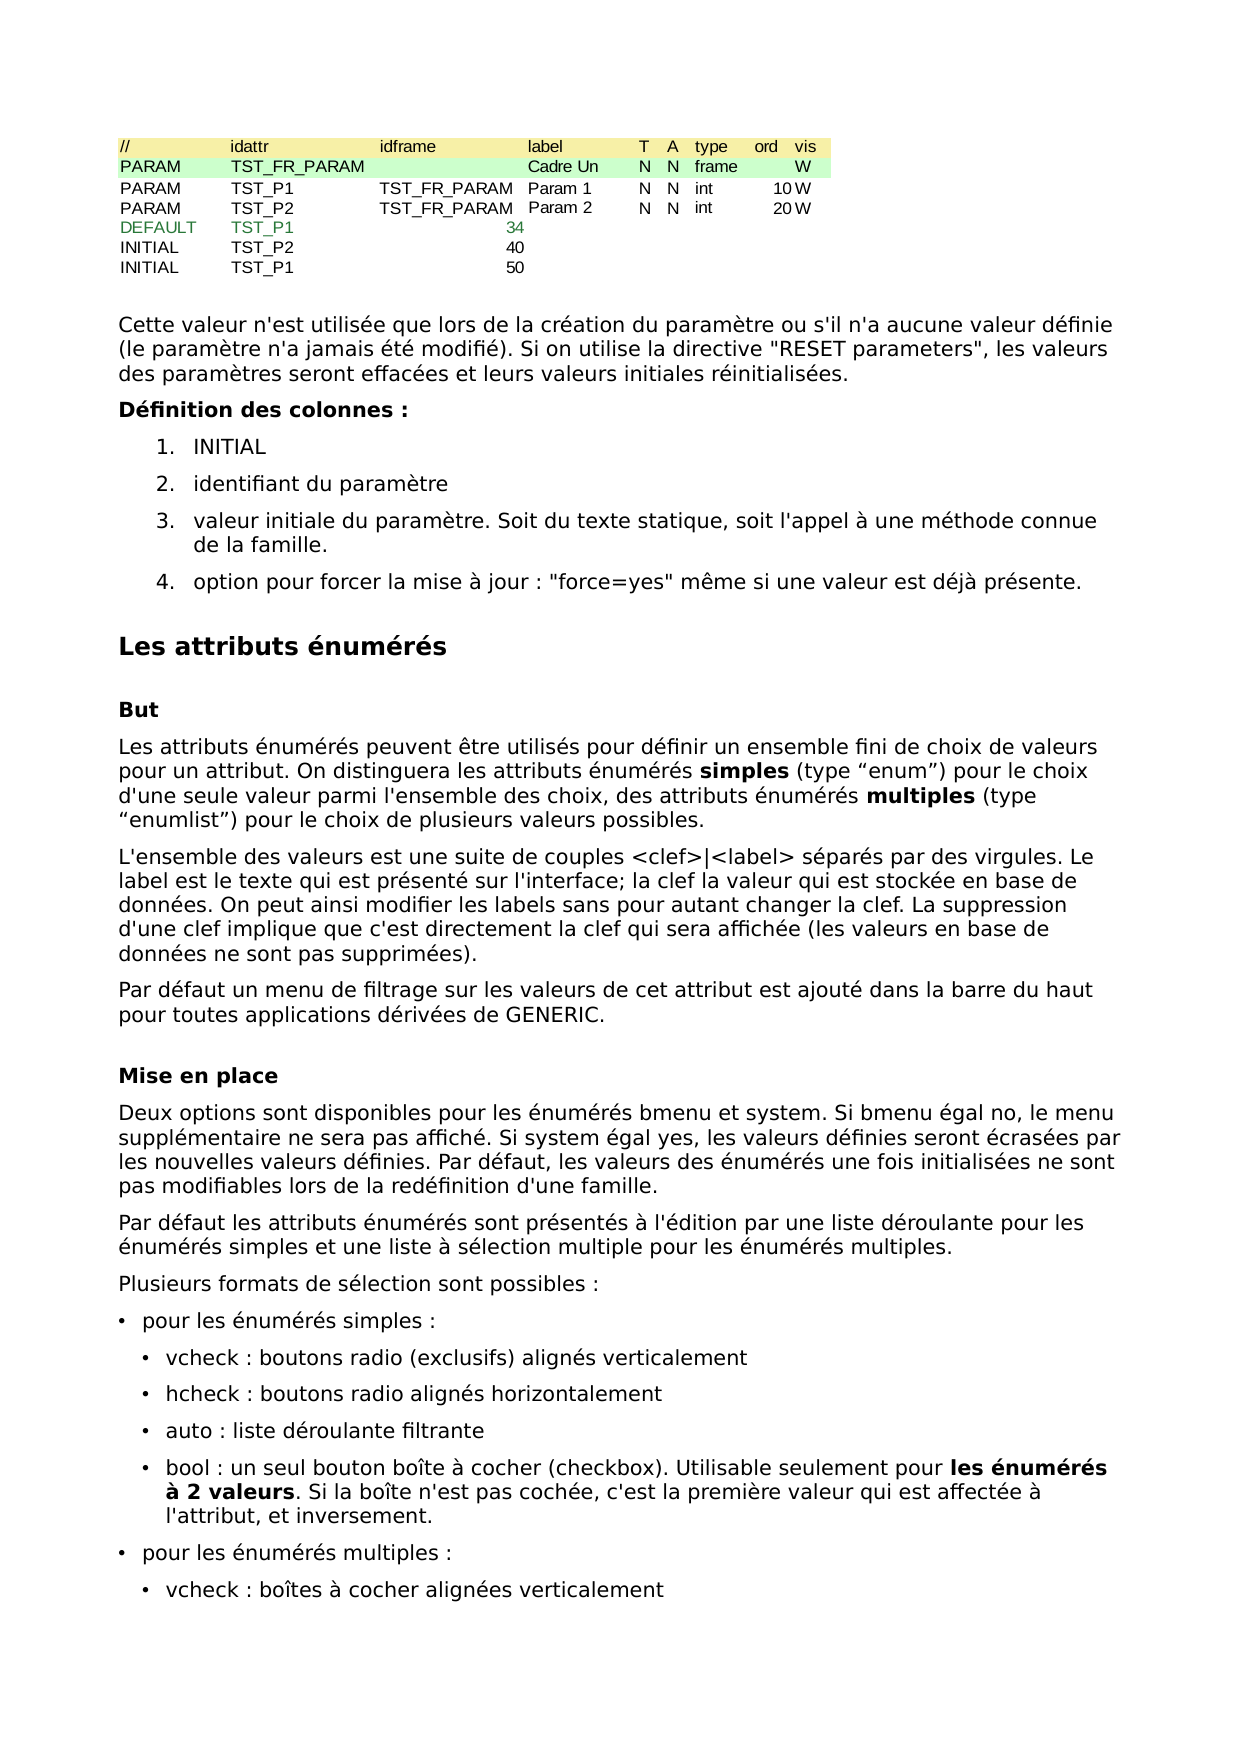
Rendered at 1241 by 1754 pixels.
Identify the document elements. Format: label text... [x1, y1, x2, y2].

text Deux options sont disponibles pour les énumérés bmenu et system. Si bmenu égal no, le menu supplémentaire ne sera pas affiché. Si system égal yes, les valeurs définies seront écrasées par les nouvelles valeurs définies. Par défaut, les valeurs des énumérés une fois initialisées ne sont pas modifiables lors de la redéfinition d'une famille. [118, 1101, 1122, 1198]
list option pour forcer la mise à jour : "force=yes" même si une valeur est déjà présente. [156, 570, 1122, 594]
text Définition des colonnes : [118, 398, 1122, 423]
list bool : un seul bouton boîte à cocher (checkbox). Utilisable seulement pour les énumérés à 2 valeurs. Si la boîte n'est pas cochée, c'est la première valeur qui est affectée à l'attribut, et inversement. [142, 1456, 1122, 1529]
text Les attributs énumérés peuvent être utilisés pour définir un ensemble fini de choix de valeurs pour un attribut. On distinguera les attributs énumérés simples (type “enum”) pour le choix d'une seule valeur parmi l'ensemble des choix, des attributs énumérés multiples (type “enumlist”) pour le choix de plusieurs valeurs possibles. [118, 735, 1122, 832]
list pour les énumérés simples : [118, 1309, 1122, 1333]
list valeur initiale du paramètre. Soit du texte statique, soit l'appel à une méthode connue de la famille. [156, 509, 1122, 557]
list vcheck : boîtes à cocher alignées verticalement [142, 1578, 1122, 1602]
subtitle But [118, 698, 1122, 723]
text Par défaut les attributs énumérés sont présentés à l'édition par une liste déroulante pour les énumérés simples et une liste à sélection multiple pour les énumérés multiples. [118, 1211, 1122, 1259]
list hcheck : boutons radio alignés horizontalement [142, 1382, 1122, 1407]
list INITIAL [156, 435, 1122, 459]
list pour les énumérés multiples : [118, 1541, 1122, 1565]
text L'ensemble des valeurs est une suite de couples <clef>|<label> séparés par des virgules. Le label est le texte qui est présenté sur l'interface; la clef la valeur qui est stockée en base de données. On peut ainsi modifier les labels sans pour autant changer la clef. La suppression d'une clef implique que c'est directement la clef qui sera affichée (les valeurs en base de données ne sont pas supprimées). [118, 845, 1122, 966]
text Cette valeur n'est utilisée que lors de la création du paramètre ou s'il n'a aucune valeur définie (le paramètre n'a jamais été modifié). Si on utilise la directive "RESET parameters", les valeurs des paramètres seront effacées et leurs valeurs initiales réinitialisées. [118, 313, 1122, 386]
list auto : liste déroulante filtrante [142, 1419, 1122, 1443]
subtitle Mise en place [118, 1064, 1122, 1089]
text Plusieurs formats de sélection sont possibles : [118, 1272, 1122, 1296]
text Par défaut un menu de filtrage sur les valeurs de cet attribut est ajouté dans la barre du haut pour toutes applications dérivées de GENERIC. [118, 978, 1122, 1027]
list vcheck : boutons radio (exclusifs) alignés verticalement [142, 1346, 1122, 1370]
subtitle Les attributs énumérés [118, 632, 1122, 661]
list identifiant du paramètre [156, 472, 1122, 496]
